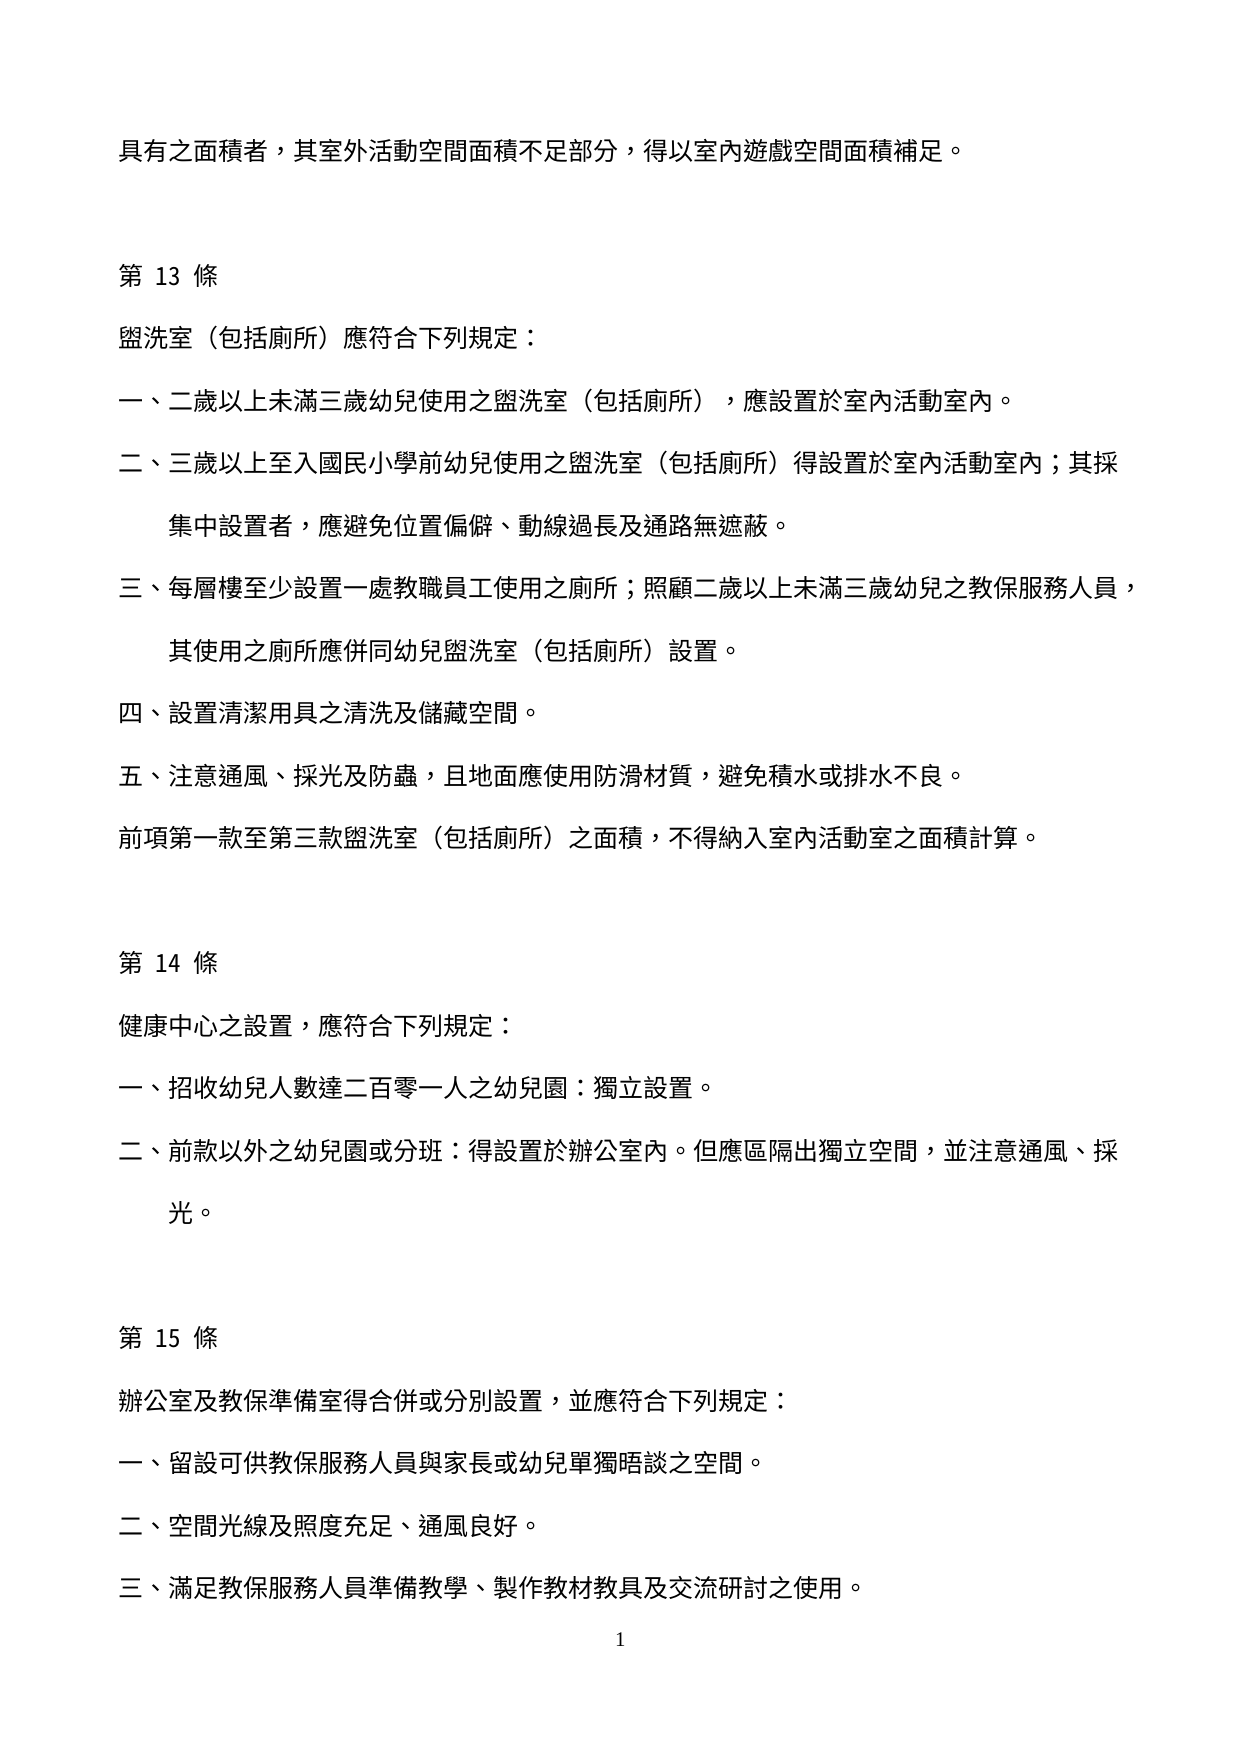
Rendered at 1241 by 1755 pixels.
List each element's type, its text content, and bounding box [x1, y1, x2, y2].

text 一、留設可供教保服務人員與家長或幼兒單獨晤談之空間。 [118, 1420, 1122, 1483]
text 二、空間光線及照度充足、通風良好。 [118, 1483, 1122, 1545]
text 三、滿足教保服務人員準備教學、製作教材教具及交流研討之使用。 [118, 1545, 1122, 1608]
text 二、三歲以上至入國民小學前幼兒使用之盥洗室（包括廁所）得設置於室內活動室內；其採集中設置者，應避免位置偏僻、動線過長及通路無遮蔽。 [118, 420, 1122, 545]
text 健康中心之設置，應符合下列規定： [118, 983, 1122, 1045]
text 盥洗室（包括廁所）應符合下列規定： [118, 295, 1122, 358]
text 一、二歲以上未滿三歲幼兒使用之盥洗室（包括廁所），應設置於室內活動室內。 [118, 358, 1122, 420]
text 前項第一款至第三款盥洗室（包括廁所）之面積，不得納入室內活動室之面積計算。 [118, 795, 1122, 858]
text 二、前款以外之幼兒園或分班：得設置於辦公室內。但應區隔出獨立空間，並注意通風、採光。 [118, 1108, 1122, 1233]
text 具有之面積者，其室外活動空間面積不足部分，得以室內遊戲空間面積補足。 [118, 108, 1122, 170]
text 辦公室及教保準備室得合併或分別設置，並應符合下列規定： [118, 1358, 1122, 1420]
text 一、招收幼兒人數達二百零一人之幼兒園：獨立設置。 [118, 1045, 1122, 1108]
text 四、設置清潔用具之清洗及儲藏空間。 [118, 670, 1122, 733]
text 三、每層樓至少設置一處教職員工使用之廁所；照顧二歲以上未滿三歲幼兒之教保服務人員，其使用之廁所應併同幼兒盥洗室（包括廁所）設置。 [118, 545, 1122, 670]
text 五、注意通風、採光及防蟲，且地面應使用防滑材質，避免積水或排水不良。 [118, 733, 1122, 795]
text 第 15 條 [118, 1295, 1122, 1358]
text 第 13 條 [118, 233, 1122, 295]
text 第 14 條 [118, 920, 1122, 983]
